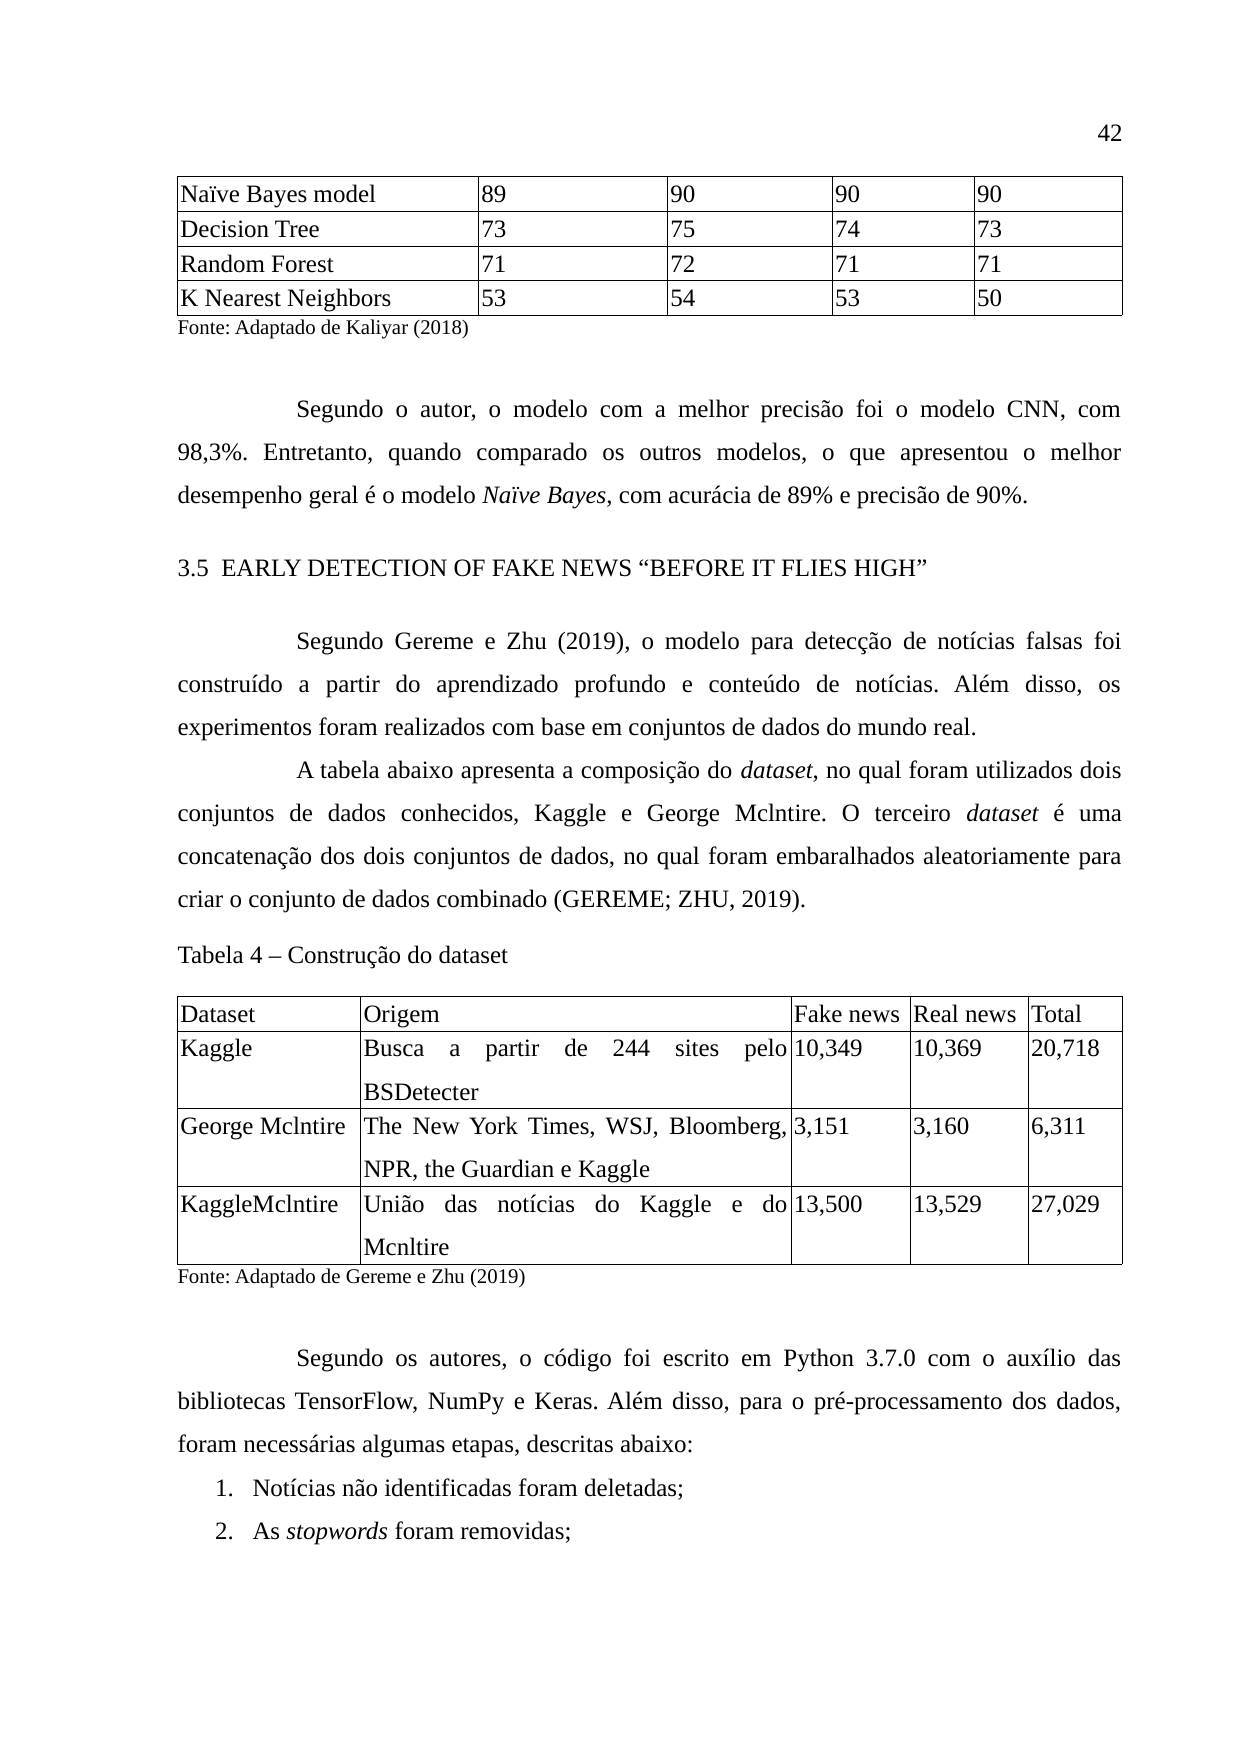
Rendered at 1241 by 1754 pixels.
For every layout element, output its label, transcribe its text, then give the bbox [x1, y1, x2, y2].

table_cell 3,151 [792, 1109, 910, 1186]
table_header Real news [911, 997, 1028, 1031]
table_cell 90 [975, 177, 1122, 211]
text Tabela 4 – Construção do dataset [177, 940, 1122, 969]
table_cell 27,029 [1029, 1187, 1122, 1264]
table_cell 71 [479, 247, 667, 280]
table_cell 73 [479, 212, 667, 246]
table_cell K Nearest Neighbors [178, 281, 478, 315]
text Segundo os autores, o código foi escrito em Python 3.7.0 com o auxílio das bibliotecas TensorFlow, NumPy e Keras. Além disso, para o pré-processamento dos dados, foram necessárias algumas etapas, descritas abaixo: [177, 1343, 1122, 1458]
table_cell 13,500 [792, 1187, 910, 1264]
table_cell 13,529 [911, 1187, 1028, 1264]
table_cell União das notícias do Kaggle e do Mcnltire [361, 1187, 791, 1264]
table_cell 71 [833, 247, 974, 280]
table_cell 53 [479, 281, 667, 315]
table_cell 50 [975, 281, 1122, 315]
table_cell Decision Tree [178, 212, 478, 246]
table_cell 74 [833, 212, 974, 246]
table_cell 72 [668, 247, 832, 280]
table_header Fake news [792, 997, 910, 1031]
text Segundo Gereme e Zhu (2019), o modelo para detecção de notícias falsas foi construído a partir do aprendizado profundo e conteúdo de notícias. Além disso, os experimentos foram realizados com base em conjuntos de dados do mundo real. [177, 626, 1122, 741]
table_cell 3,160 [911, 1109, 1028, 1186]
table_header Origem [361, 997, 791, 1031]
table_cell George Mclntire [178, 1109, 360, 1186]
table_cell The New York Times, WSJ, Bloomberg, NPR, the Guardian e Kaggle [361, 1109, 791, 1186]
table_cell 75 [668, 212, 832, 246]
table_cell 89 [479, 177, 667, 211]
text Segundo o autor, o modelo com a melhor precisão foi o modelo CNN, com 98,3%. Entretanto, quando comparado os outros modelos, o que apresentou o melhor desempenho geral é o modelo Naïve Bayes, com acurácia de 89% e precisão de 90%. [177, 394, 1122, 509]
table_cell Kaggle [178, 1032, 360, 1108]
list Notícias não identificadas foram deletadas; [215, 1473, 1122, 1501]
list As stopwords foram removidas; [215, 1516, 1122, 1544]
text Fonte: Adaptado de Kaliyar (2018) [177, 316, 1122, 339]
table_cell 10,349 [792, 1032, 910, 1108]
table_cell Random Forest [178, 247, 478, 280]
table_cell 54 [668, 281, 832, 315]
table_cell 10,369 [911, 1032, 1028, 1108]
table_cell 20,718 [1029, 1032, 1122, 1108]
table_cell 90 [833, 177, 974, 211]
table_cell 53 [833, 281, 974, 315]
table_cell Busca a partir de 244 sites pelo BSDetecter [361, 1032, 791, 1108]
table_header Total [1029, 997, 1122, 1031]
text Fonte: Adaptado de Gereme e Zhu (2019) [177, 1265, 1122, 1288]
table_cell 73 [975, 212, 1122, 246]
subtitle EARLY DETECTION OF FAKE NEWS “BEFORE IT FLIES HIGH” [177, 553, 1122, 582]
table_cell KaggleMclntire [178, 1187, 360, 1264]
table_cell 71 [975, 247, 1122, 280]
text A tabela abaixo apresenta a composição do dataset, no qual foram utilizados dois conjuntos de dados conhecidos, Kaggle e George Mclntire. O terceiro dataset é uma concatenação dos dois conjuntos de dados, no qual foram embaralhados aleatoriamente para criar o conjunto de dados combinado (GEREME; ZHU, 2019). [177, 755, 1122, 913]
table_cell 90 [668, 177, 832, 211]
table_header Dataset [178, 997, 360, 1031]
table_cell 6,311 [1029, 1109, 1122, 1186]
table_cell Naïve Bayes model [178, 177, 478, 211]
